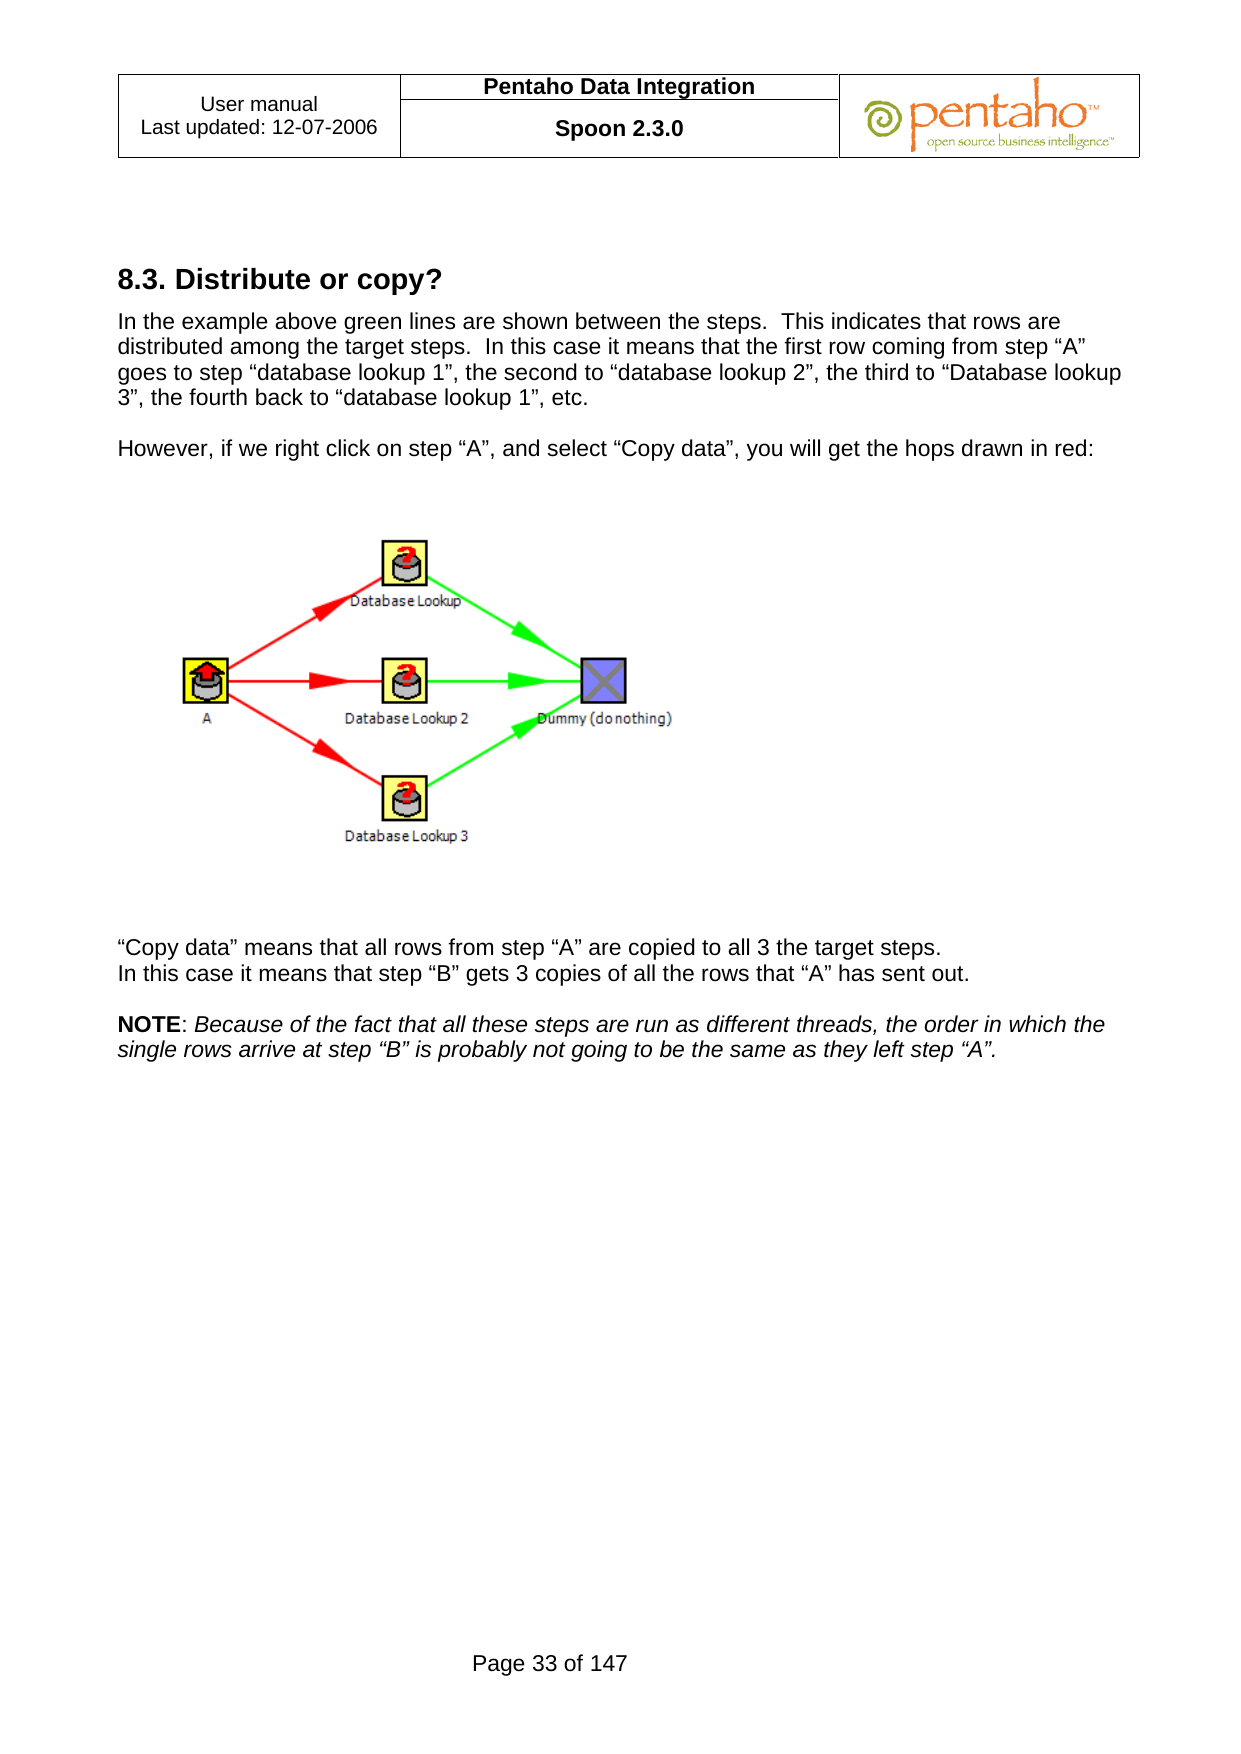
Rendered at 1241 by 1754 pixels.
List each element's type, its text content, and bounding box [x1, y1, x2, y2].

text However, if we right click on step “A”, and select “Copy data”, you will get the hops drawn in red: [117, 436, 1137, 462]
text “Copy data” means that all rows from step “A” are copied to all 3 the target steps. [117, 935, 1137, 960]
text In the example above green lines are shown between the steps. This indicates that rows are distributed among the target steps. In this case it means that the first row coming from step “A” goes to step “database lookup 1”, the second to “database lookup 2”, the third to “Database lookup 3”, the fourth back to “database lookup 1”, etc. [117, 308, 1137, 411]
subtitle Distribute or copy? [117, 263, 1137, 296]
text NOTE: Because of the fact that all these steps are run as different threads, the order in which the single rows arrive at step “B” is probably not going to be the same as they left step “A”. [117, 1011, 1137, 1062]
text In this case it means that step “B” gets 3 copies of all the rows that “A” has sent out. [117, 960, 1137, 986]
picture [117, 487, 715, 910]
